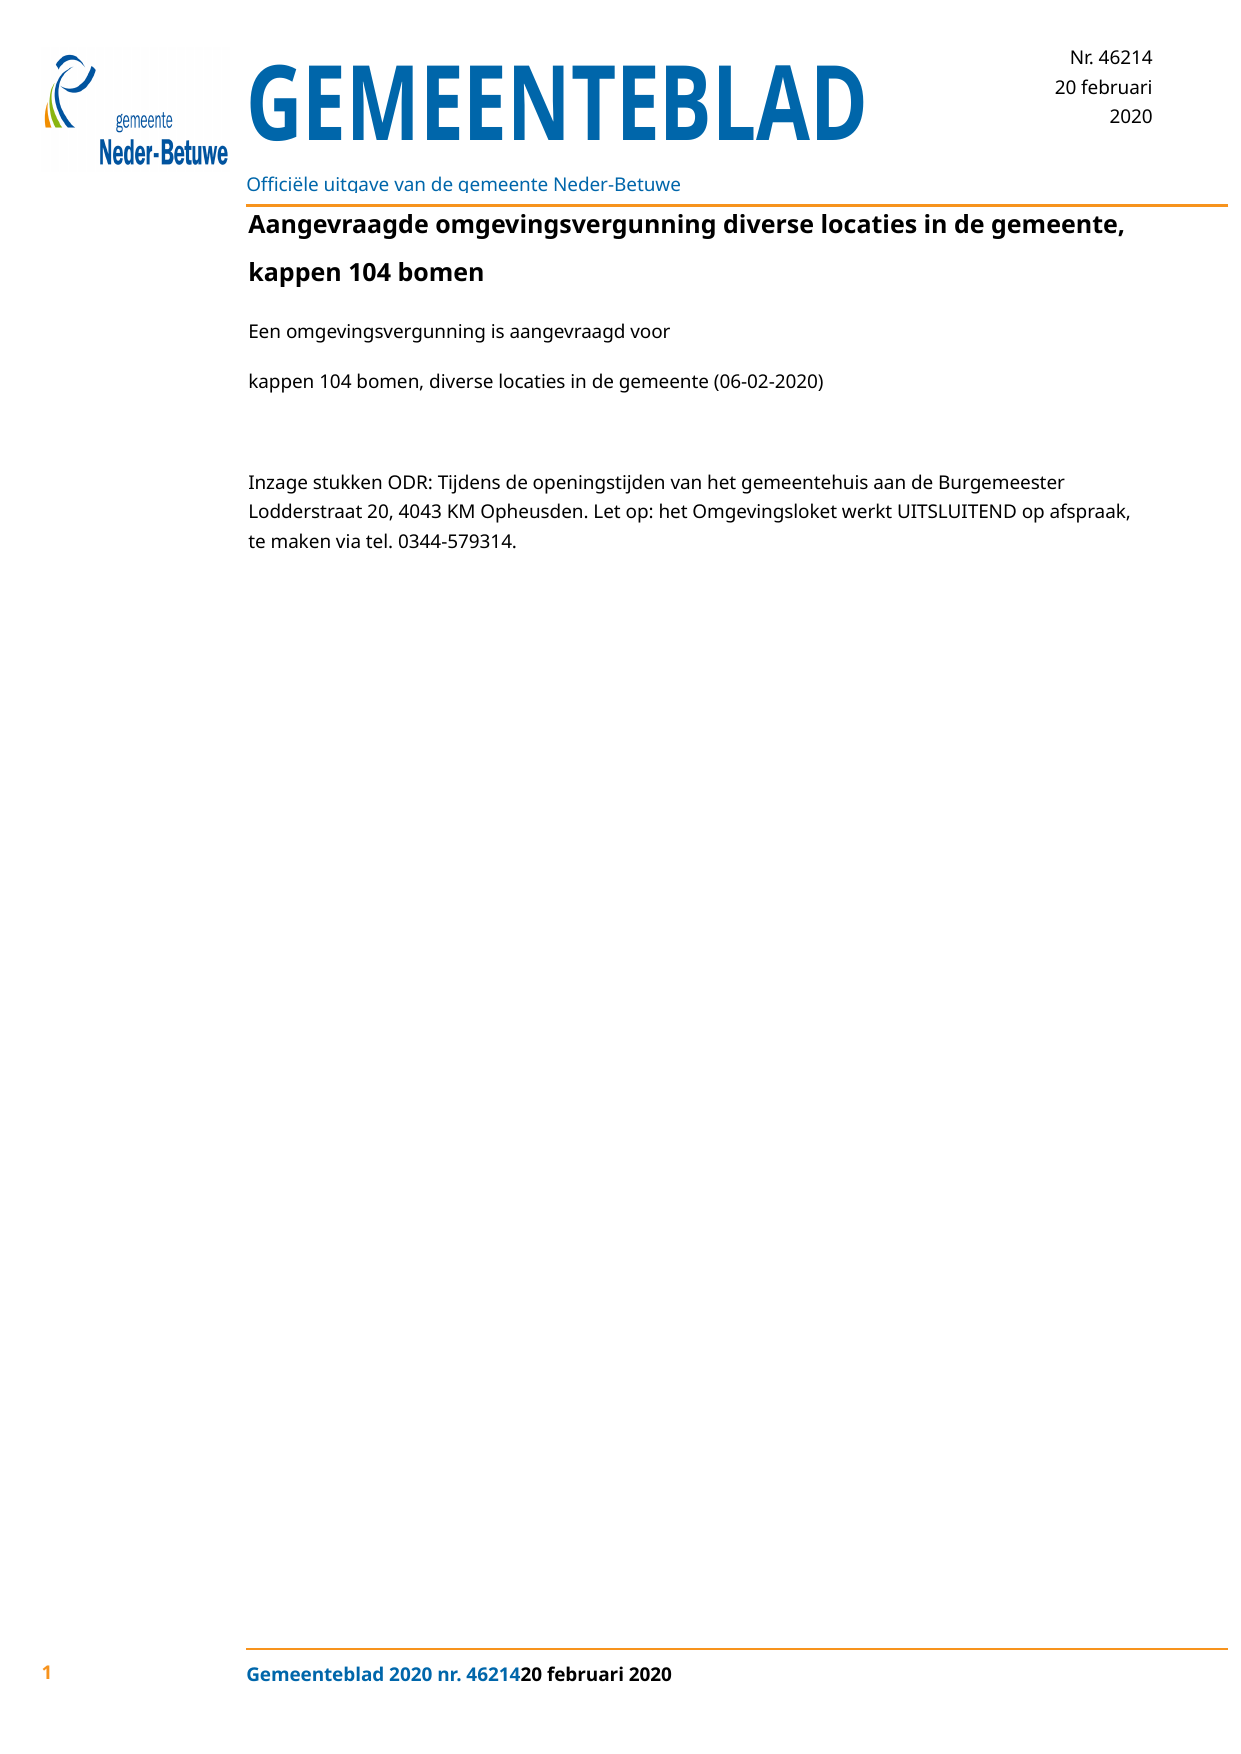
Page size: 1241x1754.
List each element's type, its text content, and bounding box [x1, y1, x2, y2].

text kappen 104 bomen, diverse locaties in de gemeente (06-02-2020) [248, 368, 1152, 394]
picture [41, 47, 231, 172]
text Een omgevingsvergunning is aangevraagd voor [248, 318, 1152, 344]
text Inzage stukken ODR: Tijdens de openingstijden van het gemeentehuis aan de Burgemeester Lodderstraat 20, 4043 KM Opheusden. Let op: het Omgevingsloket werkt UITSLUITEND op afspraak, te maken via tel. 0344-579314. [248, 469, 1152, 554]
text Aangevraagde omgevingsvergunning diverse locaties in de gemeente, kappen 104 bomen [248, 207, 1152, 288]
